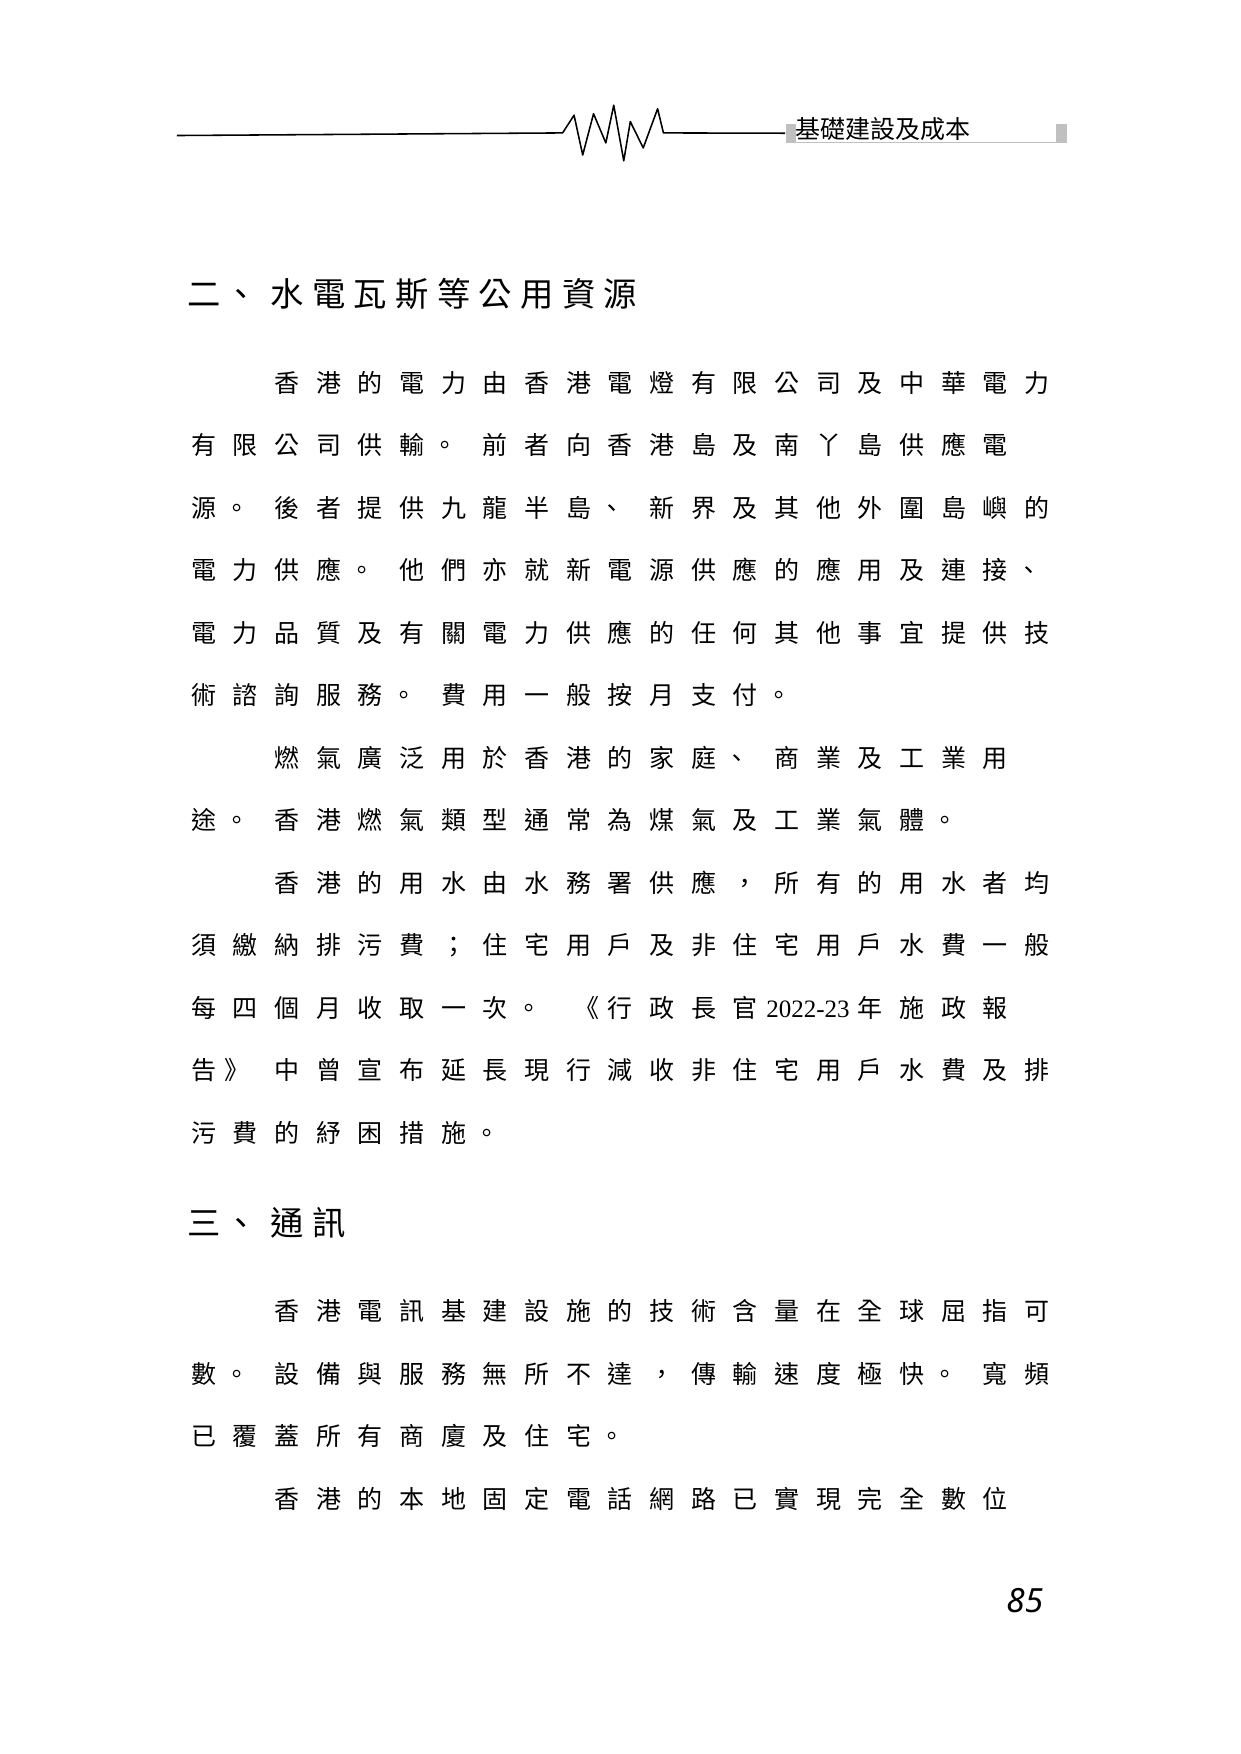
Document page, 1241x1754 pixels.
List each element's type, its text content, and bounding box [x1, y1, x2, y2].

text 三、通訊 [183, 1179, 1058, 1241]
text 燃氣廣泛用於香港的家庭、商業及工業用途。香港燃氣類型通常為煤氣及工業氣體。 [183, 714, 1058, 839]
text 香港電訊基建設施的技術含量在全球屈指可數。設備與服務無所不達，傳輸速度極快。寬頻已覆蓋所有商廈及住宅。 [183, 1268, 1058, 1456]
text 香港的用水由水務署供應，所有的用水者均須繳納排污費；住宅用戶及非住宅用戶水費一般每四個月收取一次。《行政長官2022-23年施政報告》中曾宣布延長現行減收非住宅用戶水費及排污費的紓困措施。 [183, 839, 1058, 1152]
text 二、水電瓦斯等公用資源 [183, 250, 1058, 313]
text 香港的本地固定電話網路已實現完全數位 [183, 1456, 1058, 1518]
text 香港的電力由香港電燈有限公司及中華電力有限公司供輸。前者向香港島及南丫島供應電源。後者提供九龍半島、新界及其他外圍島嶼的電力供應。他們亦就新電源供應的應用及連接、電力品質及有關電力供應的任何其他事宜提供技術諮詢服務。費用一般按月支付。 [183, 339, 1058, 714]
